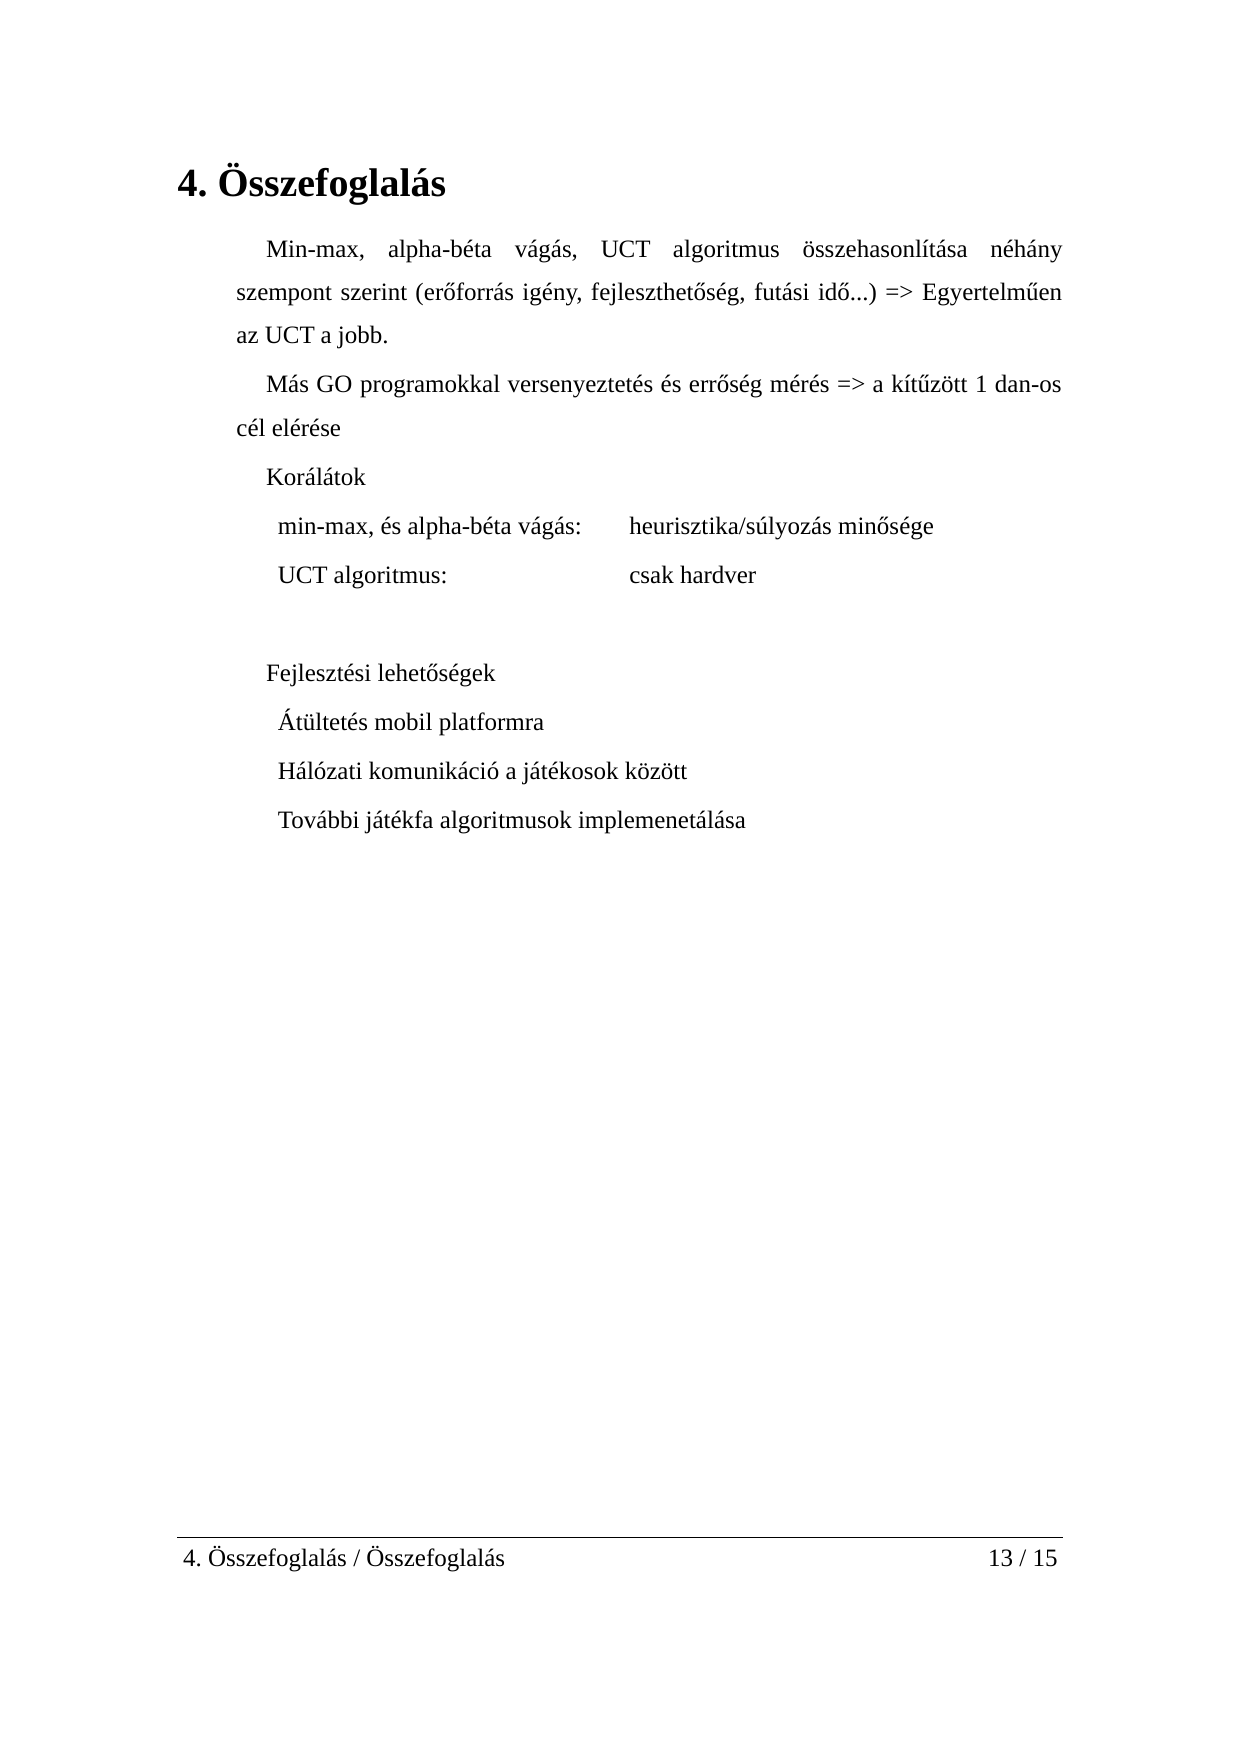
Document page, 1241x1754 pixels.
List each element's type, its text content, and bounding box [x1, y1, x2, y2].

text Fejlesztési lehetőségek [236, 658, 1063, 687]
text UCT algoritmus: csak hardver [236, 560, 1063, 588]
subtitle Összefoglalás [177, 159, 1063, 205]
text min-max, és alpha-béta vágás: heurisztika/súlyozás minősége [236, 511, 1063, 539]
text Korálátok [236, 462, 1063, 490]
text Hálózati komunikáció a játékosok között [236, 756, 1063, 785]
text Átültetés mobil platformra [236, 707, 1063, 736]
text Más GO programokkal versenyeztetés és errőség mérés => a kítűzött 1 dan-os cél elérése [236, 369, 1063, 441]
text Min-max, alpha-béta vágás, UCT algoritmus összehasonlítása néhány szempont szerint (erőforrás igény, fejleszthetőség, futási idő...) => Egyertelműen az UCT a jobb. [236, 234, 1063, 349]
text További játékfa algoritmusok implemenetálása [236, 805, 1063, 834]
